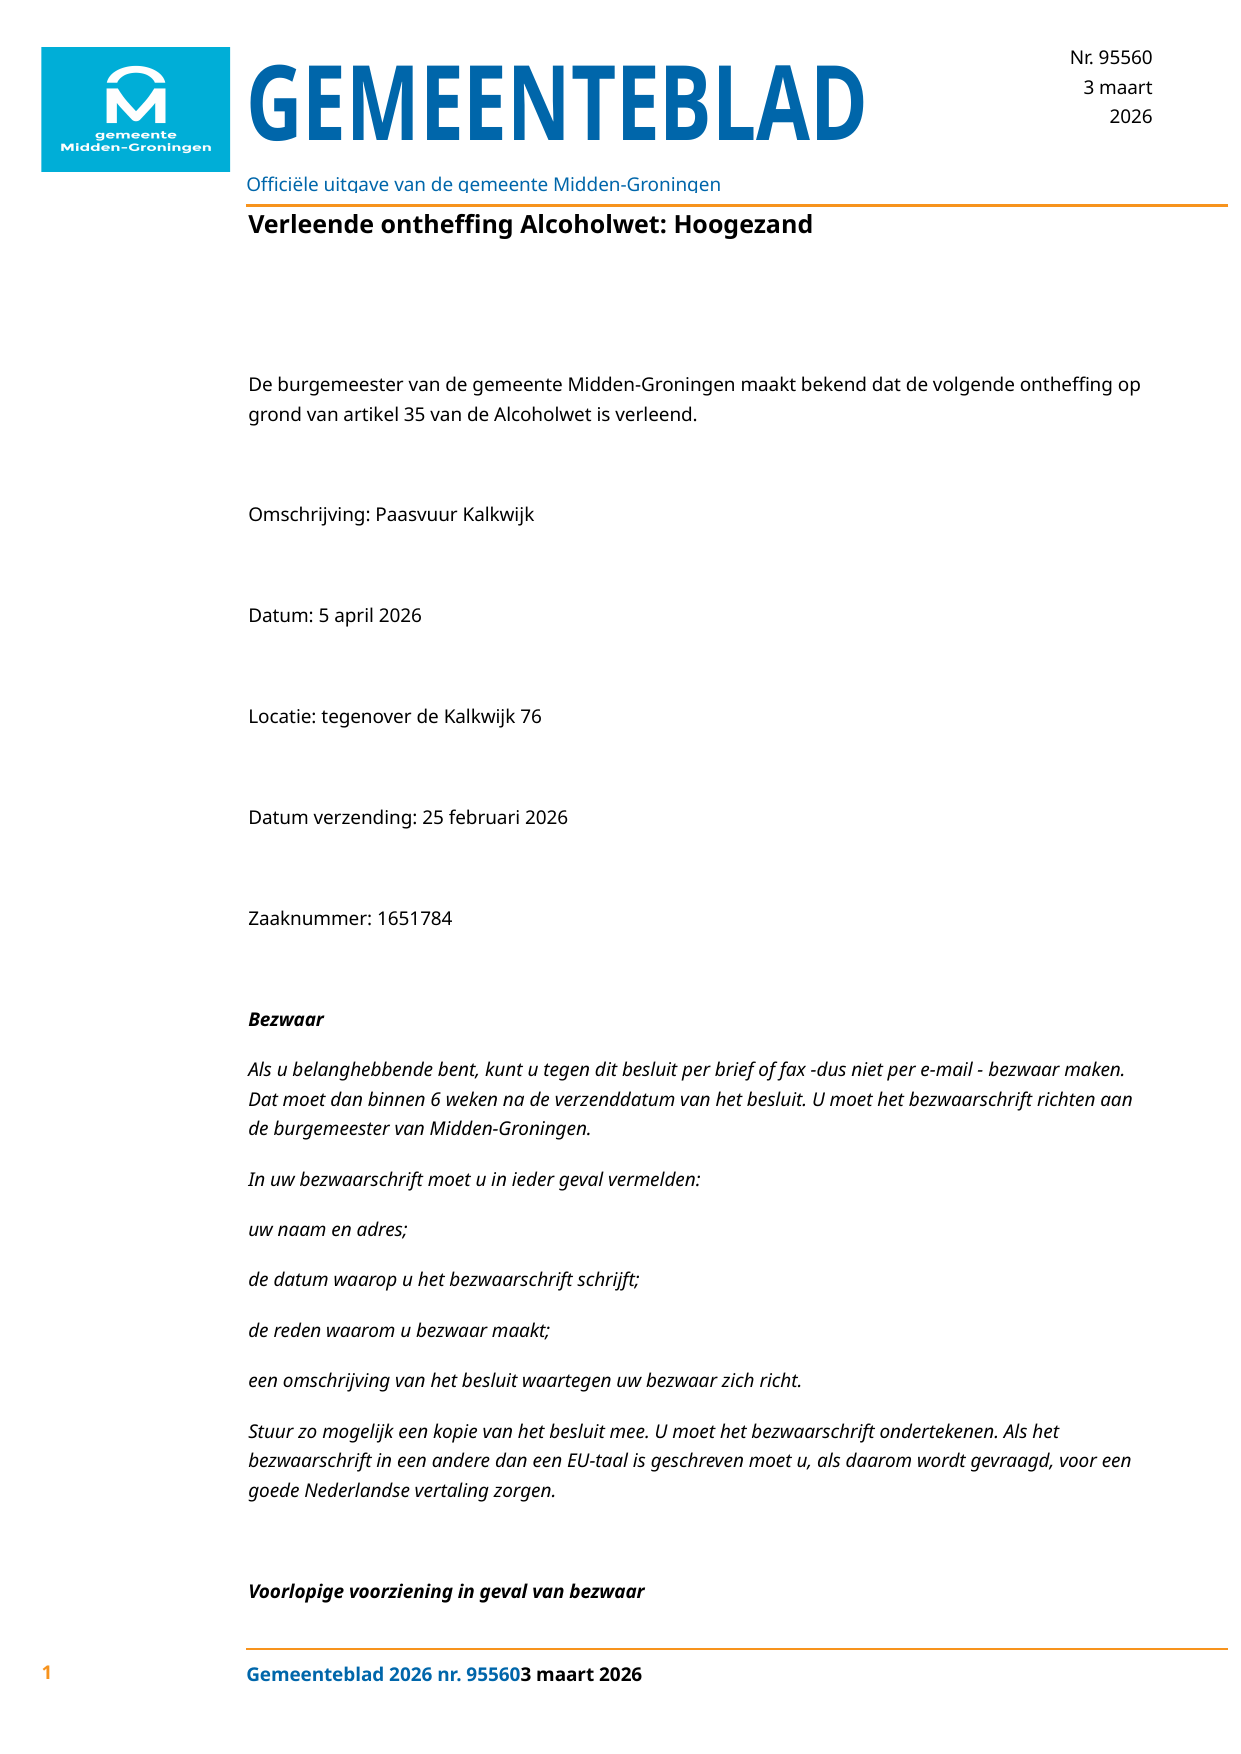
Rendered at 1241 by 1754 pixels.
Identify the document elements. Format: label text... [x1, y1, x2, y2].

picture [184, 146, 190, 153]
picture [108, 66, 164, 82]
text uw naam en adres; [248, 1216, 1152, 1242]
text Locatie: tegenover de Kalkwijk 76 [248, 703, 1152, 729]
text Omschrijving: Paasvuur Kalkwijk [248, 502, 1152, 527]
text een omschrijving van het besluit waartegen uw bezwaar zich richt. [248, 1367, 1152, 1393]
picture [107, 89, 165, 122]
text de datum waarop u het bezwaarschrift schrijft; [248, 1267, 1152, 1292]
text Zaaknummer: 1651784 [248, 905, 1152, 931]
text Datum verzending: 25 februari 2026 [248, 804, 1152, 830]
text Stuur zo mogelijk een kopie van het besluit mee. U moet het bezwaarschrift ondertekenen. Als het bezwaarschrift in een andere dan een EU-taal is geschreven moet u, als daarom wordt gevraagd, voor een goede Nederlandse vertaling zorgen. [248, 1418, 1152, 1503]
text Bezwaar [248, 1006, 1152, 1031]
text De burgemeester van de gemeente Midden-Groningen maakt bekend dat de volgende ontheffing op grond van artikel 35 van de Alcoholwet is verleend. [248, 371, 1152, 426]
text Datum: 5 april 2026 [248, 602, 1152, 628]
text de reden waarom u bezwaar maakt; [248, 1317, 1152, 1343]
text In uw bezwaarschrift moet u in ieder geval vermelden: [248, 1166, 1152, 1191]
text Als u belanghebbende bent, kunt u tegen dit besluit per brief of fax -dus niet per e-mail - bezwaar maken. Dat moet dan binnen 6 weken na de verzenddatum van het besluit. U moet het bezwaarschrift richten aan de burgemeester van Midden-Groningen. [248, 1056, 1152, 1141]
text Voorlopige voorziening in geval van bezwaar [248, 1578, 1152, 1603]
text Verleende ontheffing Alcoholwet: Hoogezand [248, 207, 1152, 241]
